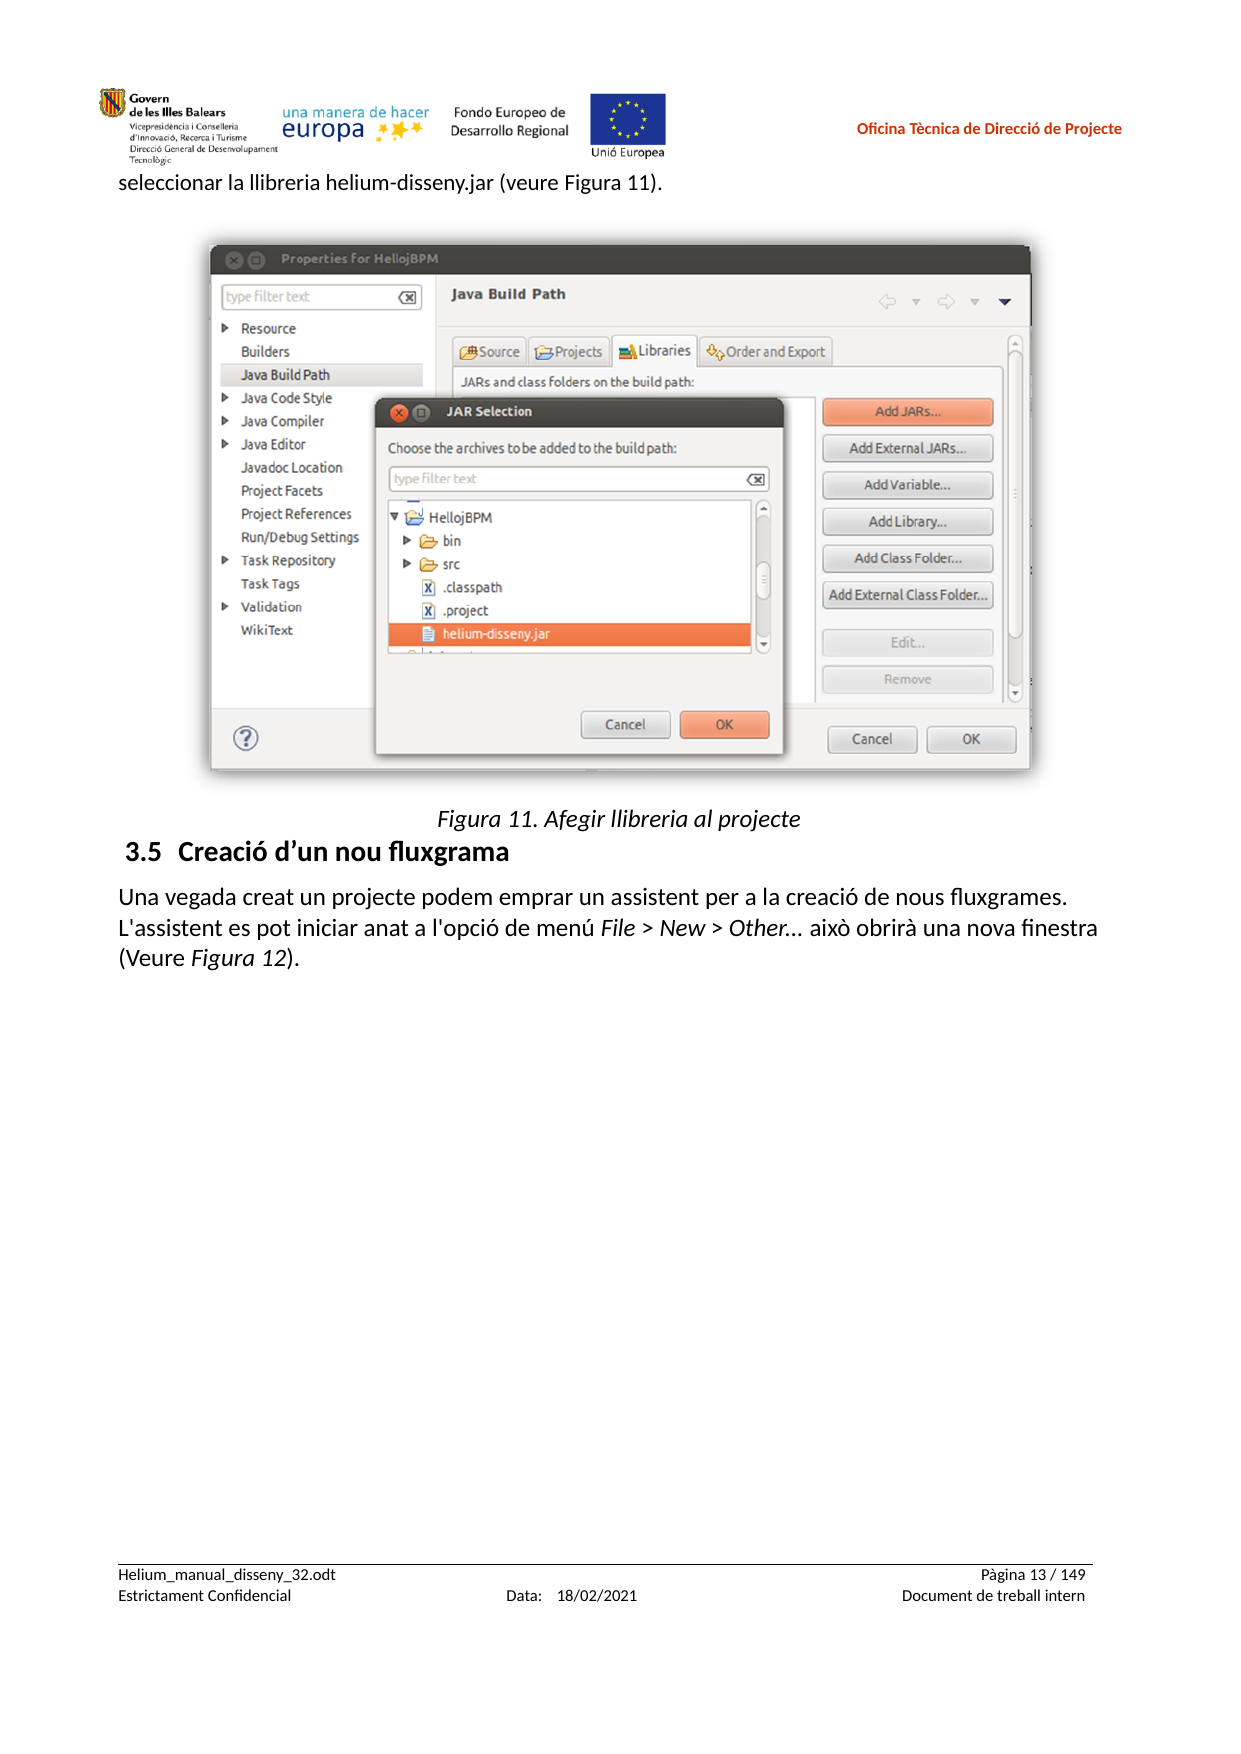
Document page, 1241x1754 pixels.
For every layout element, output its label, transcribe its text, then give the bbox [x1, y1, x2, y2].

text seleccionar la llibreria helium-disseny.jar (veure Figura 11). [118, 168, 1122, 196]
picture [176, 212, 1064, 803]
subtitle Creació d’un nou fluxgrama [118, 803, 1122, 869]
subtitle [158, 200, 1082, 213]
text Una vegada creat un projecte podem emprar un assistent per a la creació de nous fluxgrames. L'assistent es pot iniciar anat a l'opció de menú File > New > Other... això obrirà una nova finestra (Veure Figura 12). [118, 882, 1122, 973]
text Figura 11. Afegir llibreria al projecte [158, 803, 1082, 833]
picture [99, 87, 668, 166]
